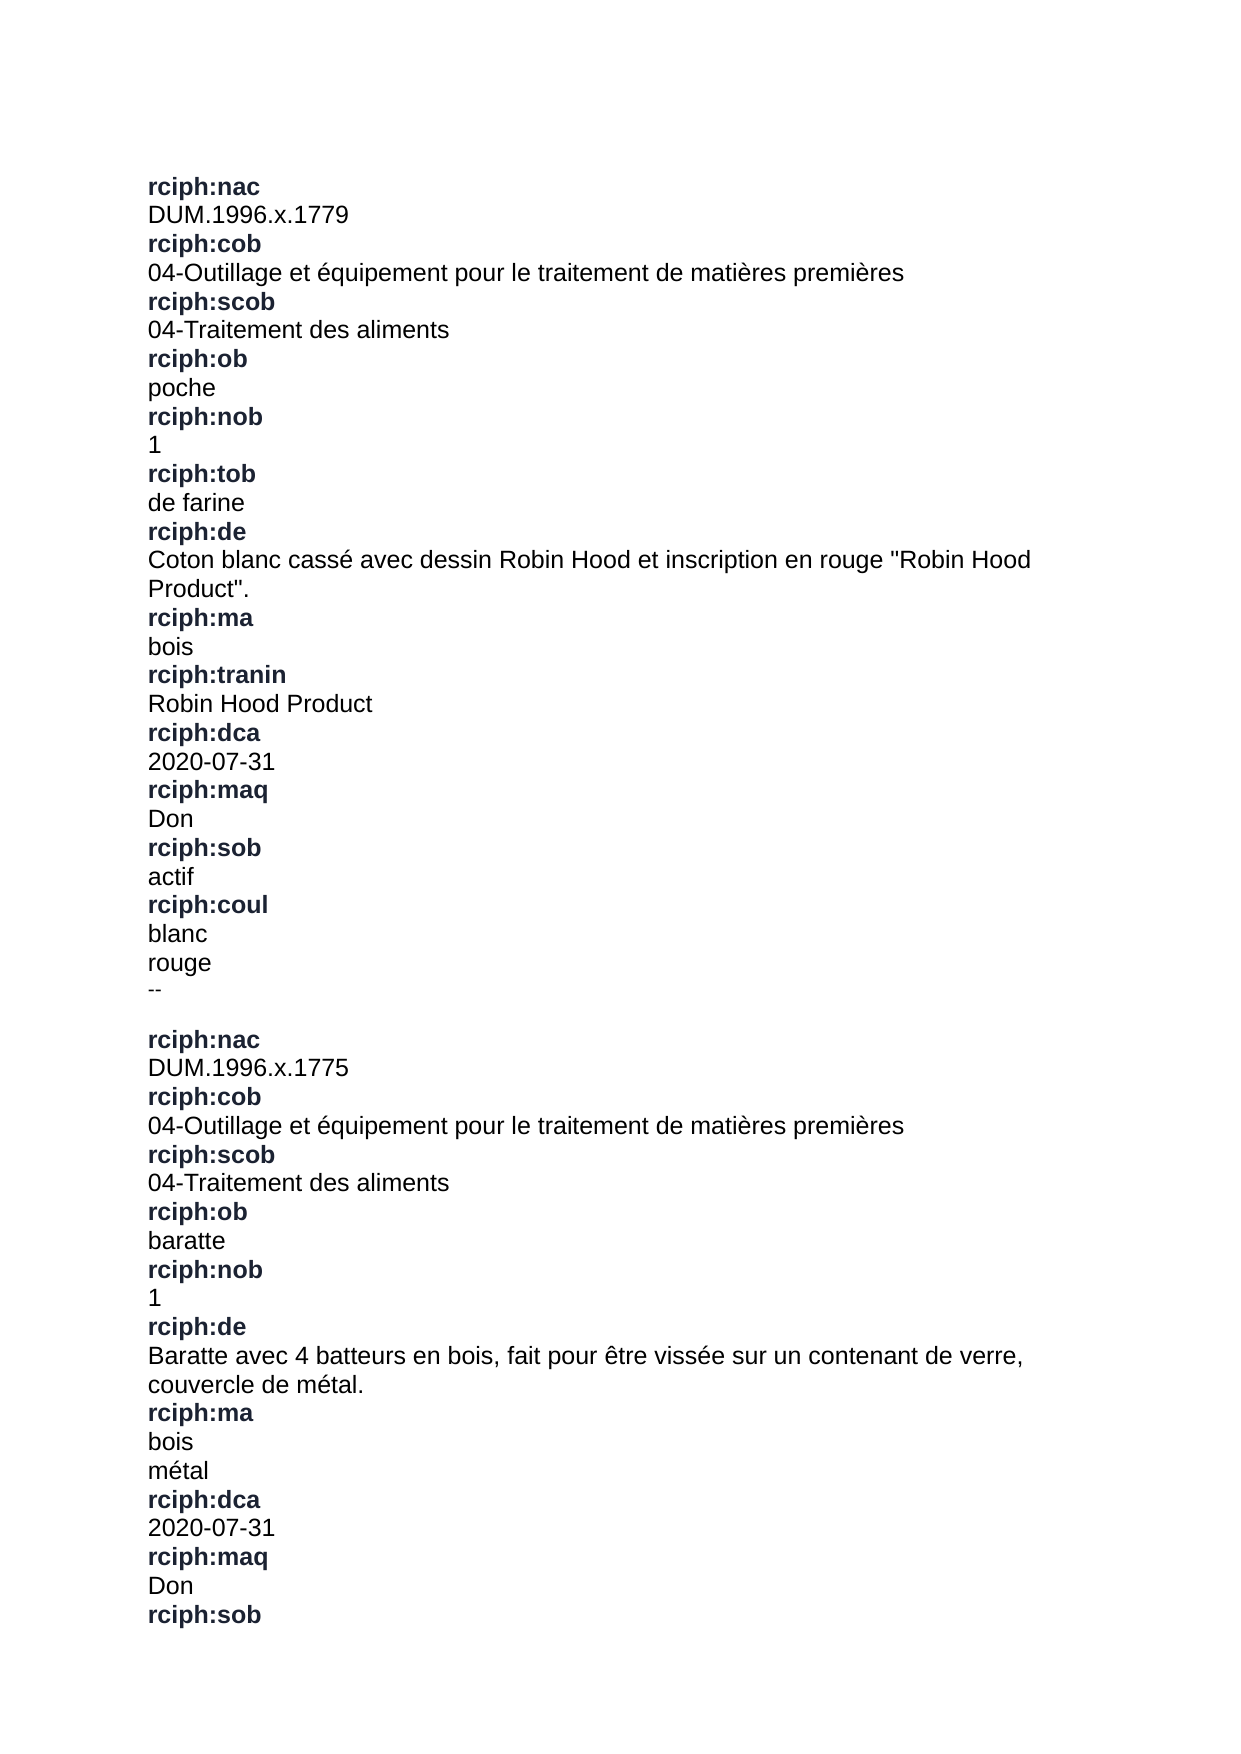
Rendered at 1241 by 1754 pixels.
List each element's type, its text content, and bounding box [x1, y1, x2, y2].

text 2020-07-31 [148, 1513, 1092, 1542]
text -- [148, 977, 1092, 1001]
text Don [148, 1571, 1092, 1599]
text de farine [148, 488, 1092, 517]
text rciph:nob [148, 402, 1092, 430]
text poche [148, 373, 1092, 402]
text rciph:tob [148, 459, 1092, 488]
text Baratte avec 4 batteurs en bois, fait pour être vissée sur un contenant de verre, couvercle de métal. [148, 1341, 1092, 1398]
text bois [148, 1427, 1092, 1456]
text rciph:sob [148, 1599, 1092, 1628]
text Robin Hood Product [148, 689, 1092, 718]
text actif [148, 862, 1092, 890]
text rouge [148, 948, 1092, 977]
text rciph:scob [148, 1139, 1092, 1168]
text 1 [148, 1283, 1092, 1312]
text 2020-07-31 [148, 747, 1092, 775]
text Don [148, 804, 1092, 833]
text blanc [148, 919, 1092, 948]
text rciph:de [148, 1312, 1092, 1341]
text rciph:ob [148, 344, 1092, 373]
text rciph:maq [148, 1542, 1092, 1571]
text rciph:scob [148, 287, 1092, 315]
text rciph:de [148, 517, 1092, 545]
text rciph:maq [148, 775, 1092, 804]
text 04-Outillage et équipement pour le traitement de matières premières [148, 258, 1092, 287]
text 1 [148, 430, 1092, 459]
text rciph:ob [148, 1197, 1092, 1226]
text 04-Traitement des aliments [148, 315, 1092, 344]
text rciph:nob [148, 1254, 1092, 1283]
text Coton blanc cassé avec dessin Robin Hood et inscription en rouge "Robin Hood Product". [148, 545, 1092, 603]
text 04-Outillage et équipement pour le traitement de matières premières [148, 1111, 1092, 1139]
text rciph:tranin [148, 660, 1092, 689]
text bois [148, 632, 1092, 660]
text rciph:cob [148, 1082, 1092, 1111]
text rciph:dca [148, 1484, 1092, 1513]
text rciph:ma [148, 1398, 1092, 1427]
text rciph:sob [148, 833, 1092, 862]
text 04-Traitement des aliments [148, 1168, 1092, 1197]
text rciph:nac [148, 172, 1092, 200]
text DUM.1996.x.1779 [148, 200, 1092, 229]
text rciph:coul [148, 890, 1092, 919]
text rciph:cob [148, 229, 1092, 258]
text rciph:ma [148, 603, 1092, 632]
text métal [148, 1456, 1092, 1484]
text rciph:nac [148, 1024, 1092, 1053]
text DUM.1996.x.1775 [148, 1053, 1092, 1082]
text baratte [148, 1226, 1092, 1254]
text rciph:dca [148, 718, 1092, 747]
